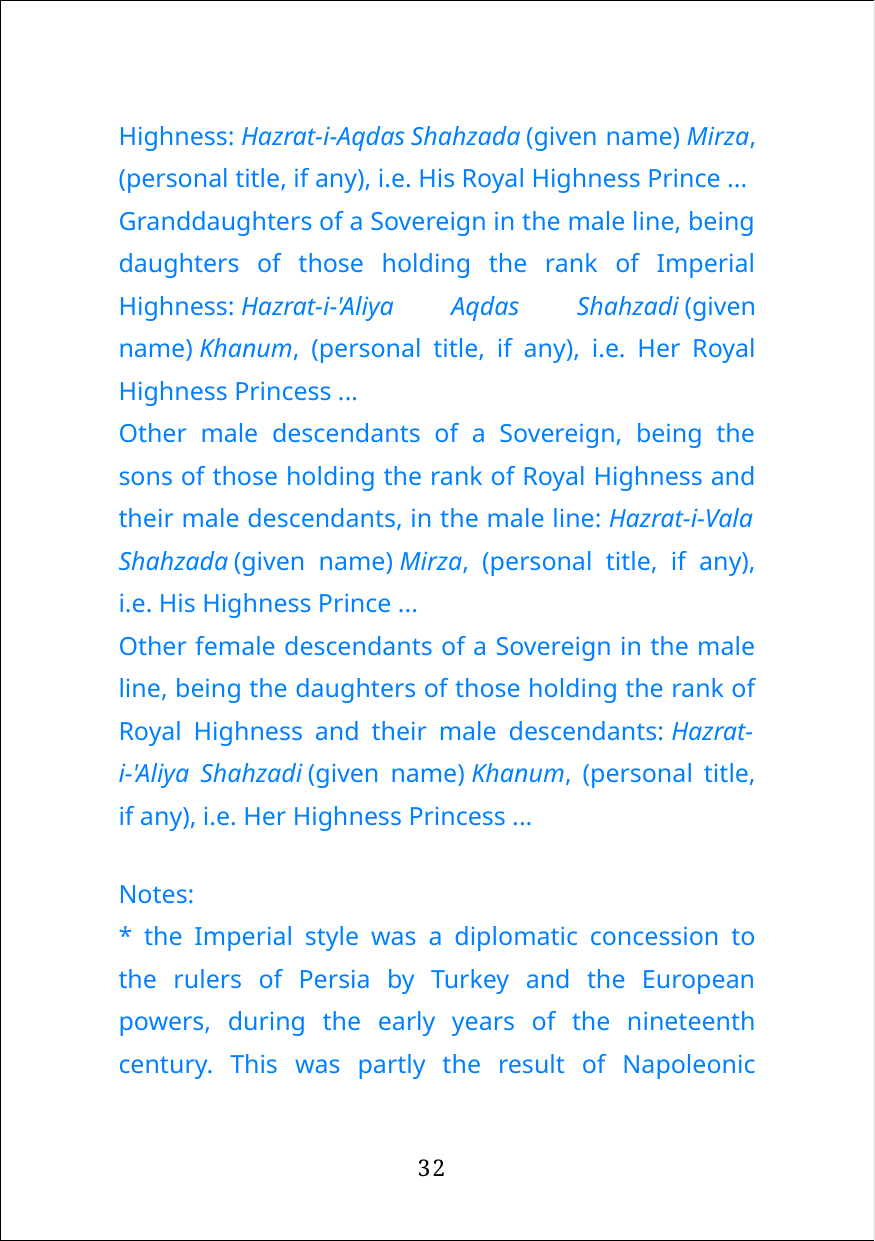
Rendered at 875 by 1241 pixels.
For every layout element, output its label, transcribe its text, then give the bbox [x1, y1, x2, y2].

text Highness: Hazrat-i-Aqdas Shahzada (given name) Mirza, (personal title, if any), i.e. His Royal Highness Prince ... Granddaughters of a Sovereign in the male line, being daughters of those holding the rank of Imperial Highness: Hazrat-i-'Aliya Aqdas Shahzadi (given name) Khanum, (personal title, if any), i.e. Her Royal Highness Princess ... Other male descendants of a Sovereign, being the sons of those holding the rank of Royal Highness and their male descendants, in the male line: Hazrat-i-Vala Shahzada (given name) Mirza, (personal title, if any), i.e. His Highness Prince ... Other female descendants of a Sovereign in the male line, being the daughters of those holding the rank of Royal Highness and their male descendants: Hazrat-i-'Aliya Shahzadi (given name) Khanum, (personal title, if any), i.e. Her Highness Princess ... Notes: * the Imperial style was a diplomatic concession to the rulers of Persia by Turkey and the European powers, during the early years of the nineteenth century. This was partly the result of Napoleonic [118, 118, 756, 1080]
